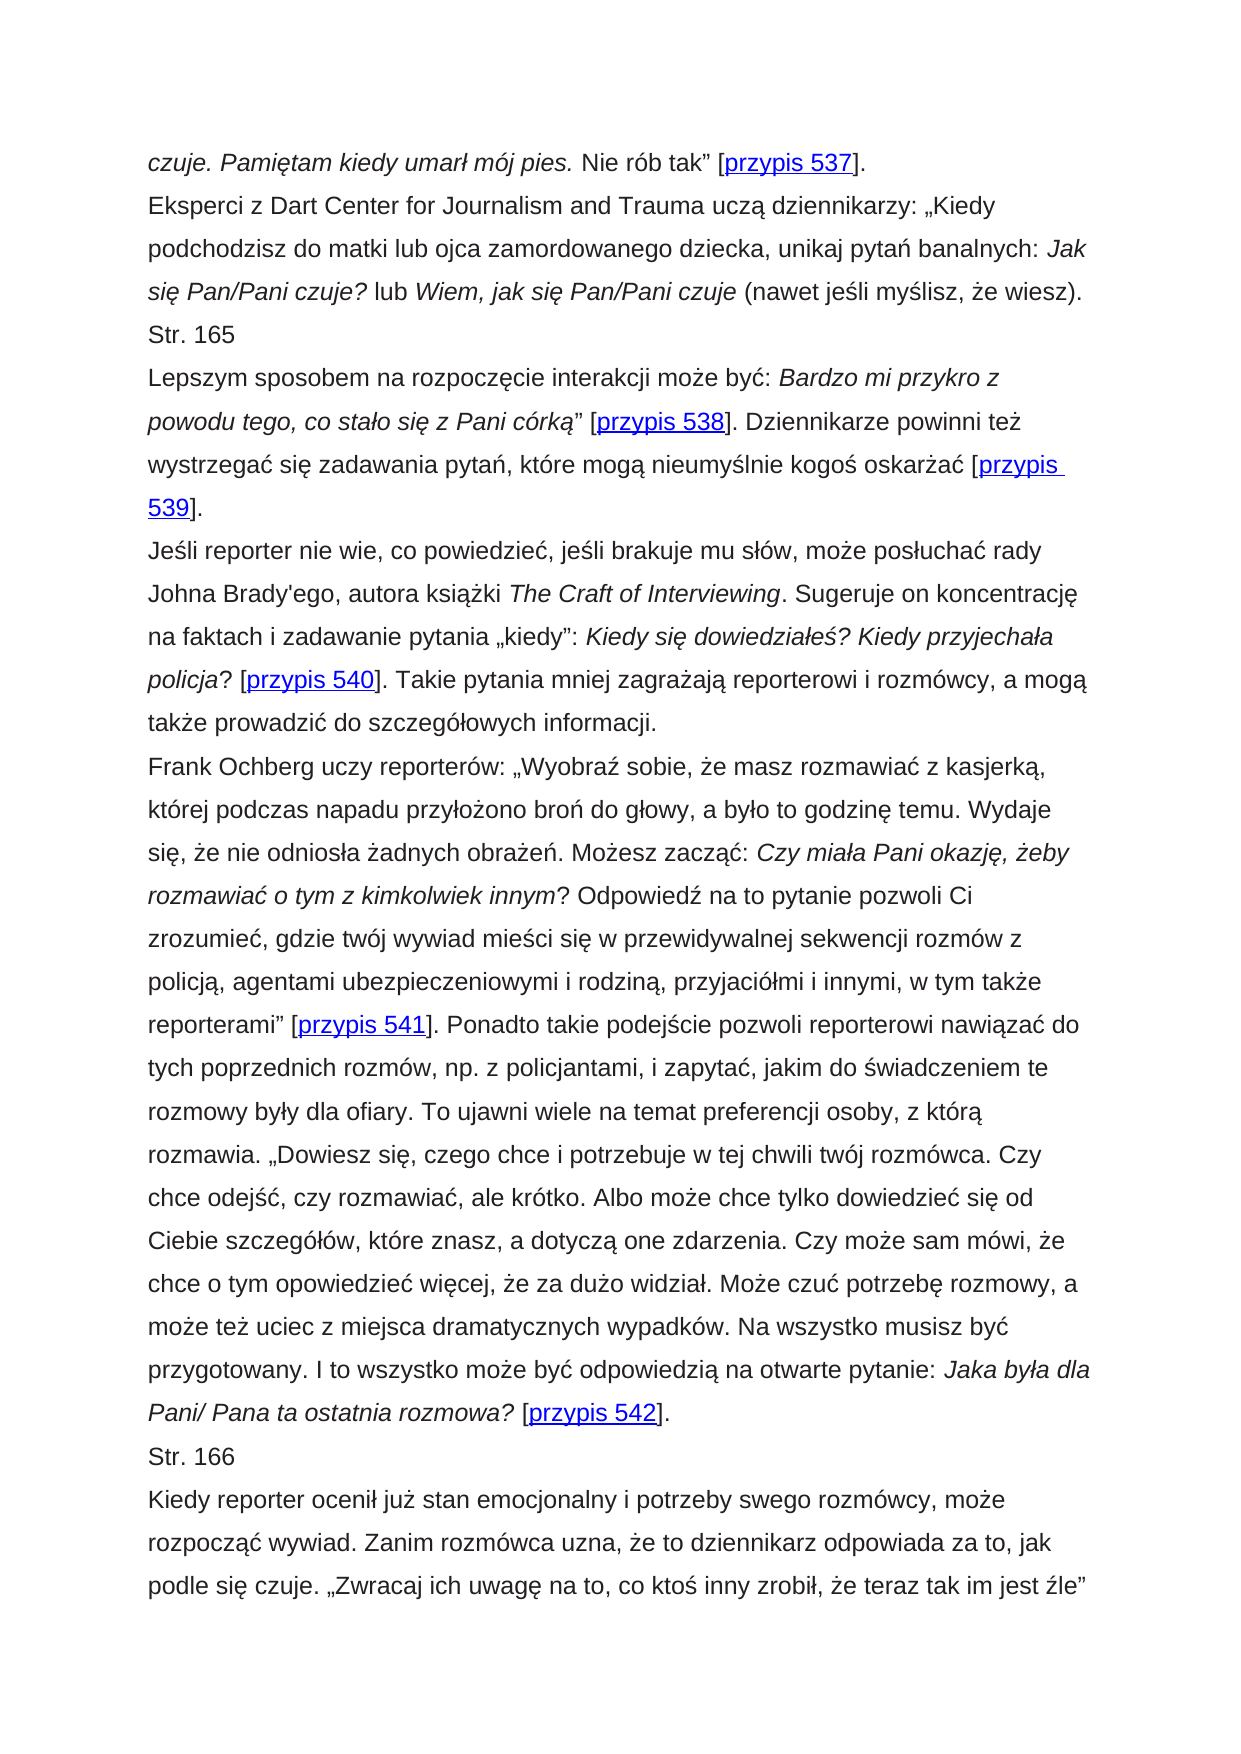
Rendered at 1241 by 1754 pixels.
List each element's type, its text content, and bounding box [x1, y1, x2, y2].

text Str. 165 [148, 320, 1092, 349]
text Jeśli reporter nie wie, co powiedzieć, jeśli brakuje mu słów, może posłuchać rady Johna Brady'ego, autora książki The Craft of Interviewing. Sugeruje on koncentrację na faktach i zadawanie pytania „kiedy”: Kiedy się dowiedziałeś? Kiedy przyjechała policja? [przypis 540]. Takie pytania mniej zagrażają reporterowi i rozmówcy, a mogą także prowadzić do szczegółowych informacji. [148, 536, 1092, 737]
text Kiedy reporter ocenił już stan emocjonalny i potrzeby swego rozmówcy, może rozpocząć wywiad. Zanim rozmówca uzna, że to dziennikarz odpowiada za to, jak podle się czuje. „Zwracaj ich uwagę na to, co ktoś inny zrobił, że teraz tak im jest źle” [148, 1484, 1092, 1599]
text Eksperci z Dart Center for Journalism and Trauma uczą dziennikarzy: „Kiedy podchodzisz do matki lub ojca zamordowanego dziecka, unikaj pytań banalnych: Jak się Pan/Pani czuje? lub Wiem, jak się Pan/Pani czuje (nawet jeśli myślisz, że wiesz). [148, 191, 1092, 306]
text Lepszym sposobem na rozpoczęcie interakcji może być: Bardzo mi przykro z powodu tego, co stało się z Pani córką” [przypis 538]. Dziennikarze powinni też wystrzegać się zadawania pytań, które mogą nieumyślnie kogoś oskarżać [przypis 539]. [148, 363, 1092, 521]
text Frank Ochberg uczy reporterów: „Wyobraź sobie, że masz rozmawiać z kasjerką, której podczas napadu przyłożono broń do głowy, a było to godzinę temu. Wydaje się, że nie odniosła żadnych obrażeń. Możesz zacząć: Czy miała Pani okazję, żeby rozmawiać o tym z kimkolwiek innym? Odpowiedź na to pytanie pozwoli Ci zrozumieć, gdzie twój wywiad mieści się w przewidywalnej sekwencji rozmów z policją, agentami ubezpieczeniowymi i rodziną, przyjaciółmi i innymi, w tym także reporterami” [przypis 541]. Ponadto takie podejście pozwoli reporterowi nawiązać do tych poprzednich rozmów, np. z policjantami, i zapytać, jakim do świadczeniem te rozmowy były dla ofiary. To ujawni wiele na temat preferencji osoby, z którą rozmawia. „Dowiesz się, czego chce i potrzebuje w tej chwili twój rozmówca. Czy chce odejść, czy rozmawiać, ale krótko. Albo może chce tylko dowiedzieć się od Ciebie szczegółów, które znasz, a dotyczą one zdarzenia. Czy może sam mówi, że chce o tym opowiedzieć więcej, że za dużo widział. Może czuć potrzebę rozmowy, a może też uciec z miejsca dramatycznych wypadków. Na wszystko musisz być przygotowany. I to wszystko może być odpowiedzią na otwarte pytanie: Jaka była dla Pani/ Pana ta ostatnia rozmowa? [przypis 542]. [148, 751, 1092, 1427]
text Str. 166 [148, 1441, 1092, 1470]
text czuje. Pamiętam kiedy umarł mój pies. Nie rób tak” [przypis 537]. [148, 148, 1092, 176]
